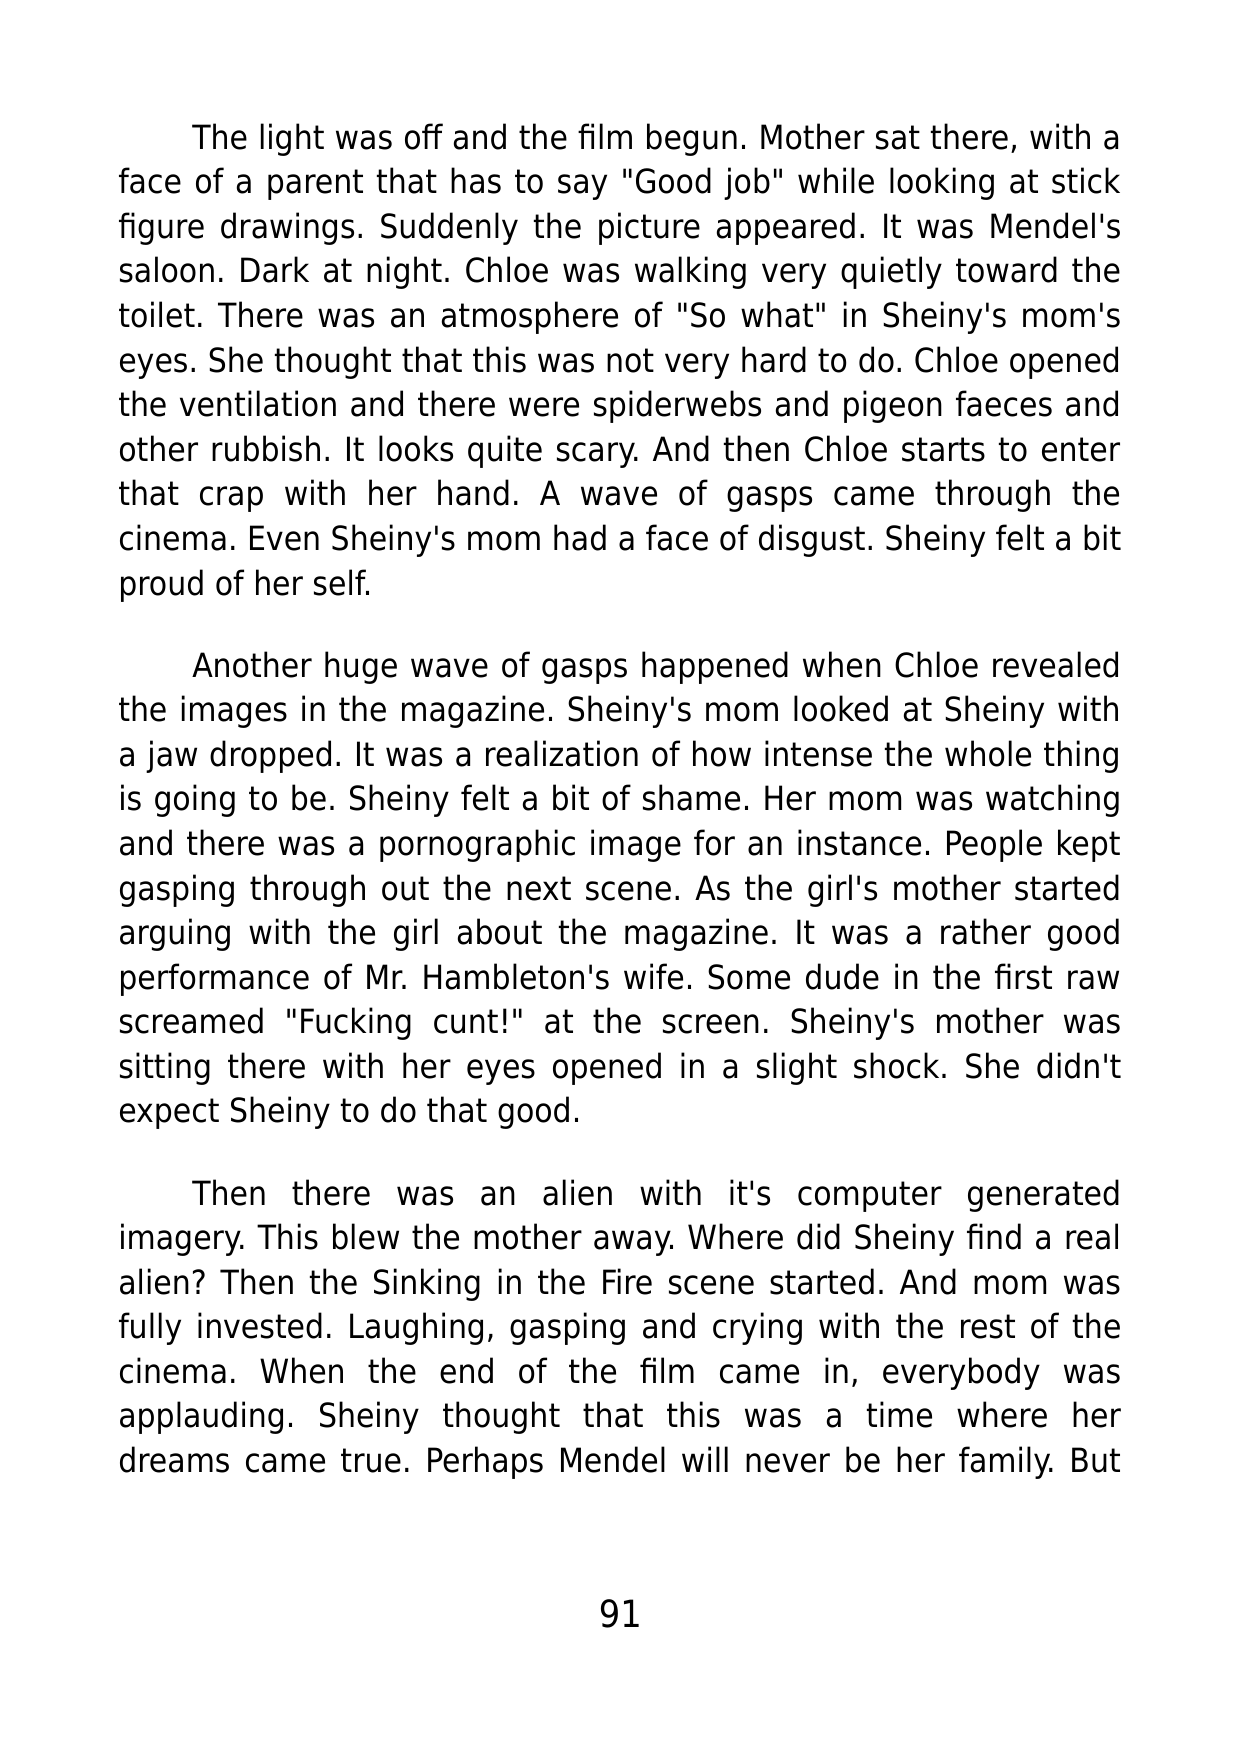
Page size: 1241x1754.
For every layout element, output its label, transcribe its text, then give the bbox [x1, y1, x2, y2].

text The light was off and the film begun. Mother sat there, with a face of a parent that has to say "Good job" while looking at stick figure drawings. Suddenly the picture appeared. It was Mendel's saloon. Dark at night. Chloe was walking very quietly toward the toilet. There was an atmosphere of "So what" in Sheiny's mom's eyes. She thought that this was not very hard to do. Chloe opened the ventilation and there were spiderwebs and pigeon faeces and other rubbish. It looks quite scary. And then Chloe starts to enter that crap with her hand. A wave of gasps came through the cinema. Even Sheiny's mom had a face of disgust. Sheiny felt a bit proud of her self. [118, 118, 1122, 603]
text Then there was an alien with it's computer generated imagery. This blew the mother away. Where did Sheiny find a real alien? Then the Sinking in the Fire scene started. And mom was fully invested. Laughing, gasping and crying with the rest of the cinema. When the end of the film came in, everybody was applauding. Sheiny thought that this was a time where her dreams came true. Perhaps Mendel will never be her family. But [118, 1174, 1122, 1480]
text Another huge wave of gasps happened when Chloe revealed the images in the magazine. Sheiny's mom looked at Sheiny with a jaw dropped. It was a realization of how intense the whole thing is going to be. Sheiny felt a bit of shame. Her mom was watching and there was a pornographic image for an instance. People kept gasping through out the next scene. As the girl's mother started arguing with the girl about the magazine. It was a rather good performance of Mr. Hambleton's wife. Some dude in the first raw screamed "Fucking cunt!" at the screen. Sheiny's mother was sitting there with her eyes opened in a slight shock. She didn't expect Sheiny to do that good. [118, 646, 1122, 1131]
